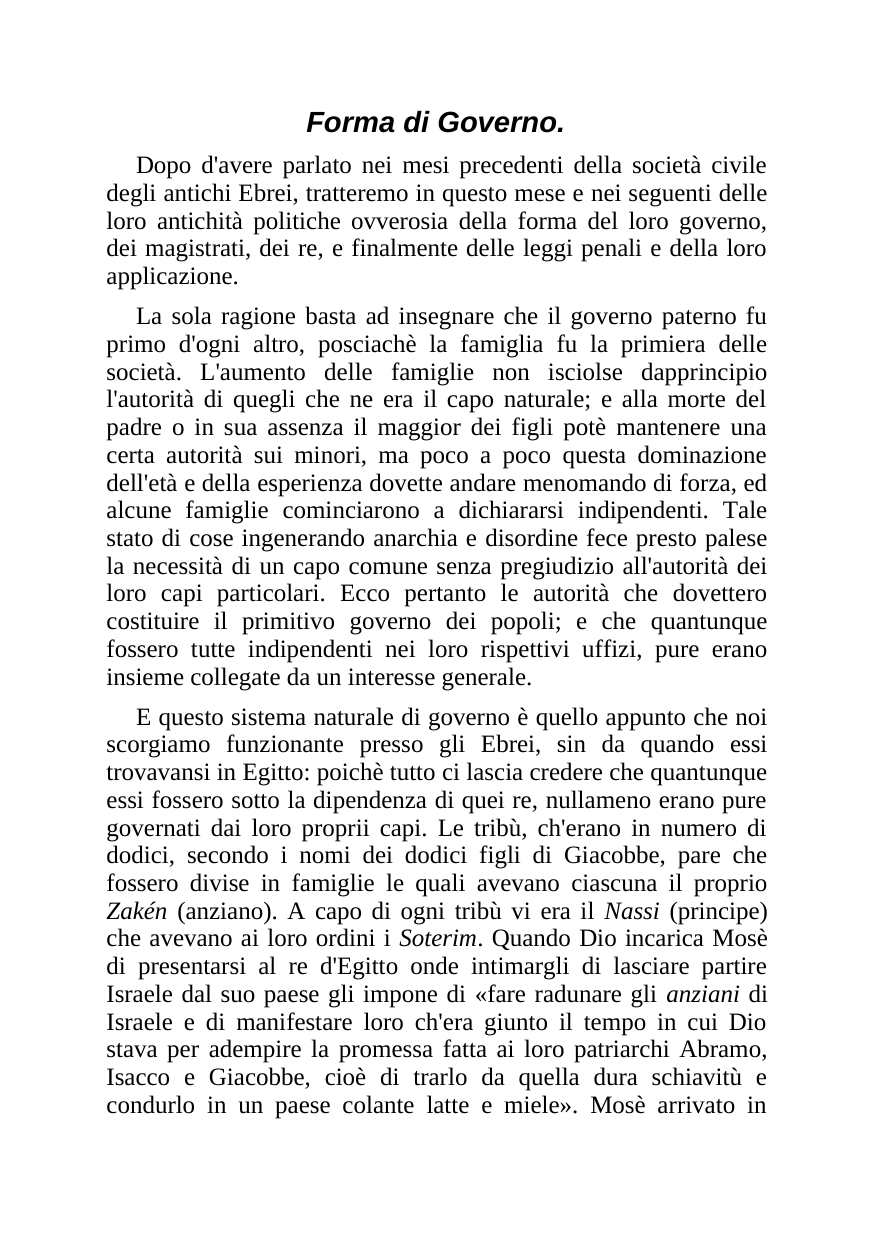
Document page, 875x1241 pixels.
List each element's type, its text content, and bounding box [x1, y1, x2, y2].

text E questo sistema naturale di governo è quello appunto che noi scorgiamo funzionante presso gli Ebrei, sin da quando essi trovavansi in Egitto: poichè tutto ci lascia credere che quantunque essi fossero sotto la dipendenza di quei re, nullameno erano pure governati dai loro proprii capi. Le tribù, ch'erano in numero di dodici, secondo i nomi dei dodici figli di Giacobbe, pare che fossero divise in famiglie le quali avevano ciascuna il proprio Zakén (anziano). A capo di ogni tribù vi era il Nassi (principe) che avevano ai loro ordini i Soterim. Quando Dio incarica Mosè di presentarsi al re d'Egitto onde intimargli di lasciare partire Israele dal suo paese gli impone di «fare radunare gli anziani di Israele e di manifestare loro ch'era giunto il tempo in cui Dio stava per adempire la promessa fatta ai loro patriarchi Abramo, Isacco e Giacobbe, cioè di trarlo da quella dura schiavitù e condurlo in un paese colante latte e miele». Mosè arrivato in [106, 703, 768, 1118]
text La sola ragione basta ad insegnare che il governo paterno fu primo d'ogni altro, posciachè la famiglia fu la primiera delle società. L'aumento delle famiglie non isciolse dapprincipio l'autorità di quegli che ne era il capo naturale; e alla morte del padre o in sua assenza il maggior dei figli potè mantenere una certa autorità sui minori, ma poco a poco questa dominazione dell'età e della esperienza dovette andare menomando di forza, ed alcune famiglie cominciarono a dichiararsi indipendenti. Tale stato di cose ingenerando anarchia e disordine fece presto palese la necessità di un capo comune senza pregiudizio all'autorità dei loro capi particolari. Ecco pertanto le autorità che dovettero costituire il primitivo governo dei popoli; e che quantunque fossero tutte indipendenti nei loro rispettivi uffizi, pure erano insieme collegate da un interesse generale. [106, 302, 768, 690]
subtitle Forma di Governo. [106, 106, 768, 139]
text Dopo d'avere parlato nei mesi precedenti della società civile degli antichi Ebrei, tratteremo in questo mese e nei seguenti delle loro antichità politiche ovverosia della forma del loro governo, dei magistrati, dei re, e finalmente delle leggi penali e della loro applicazione. [106, 151, 768, 290]
